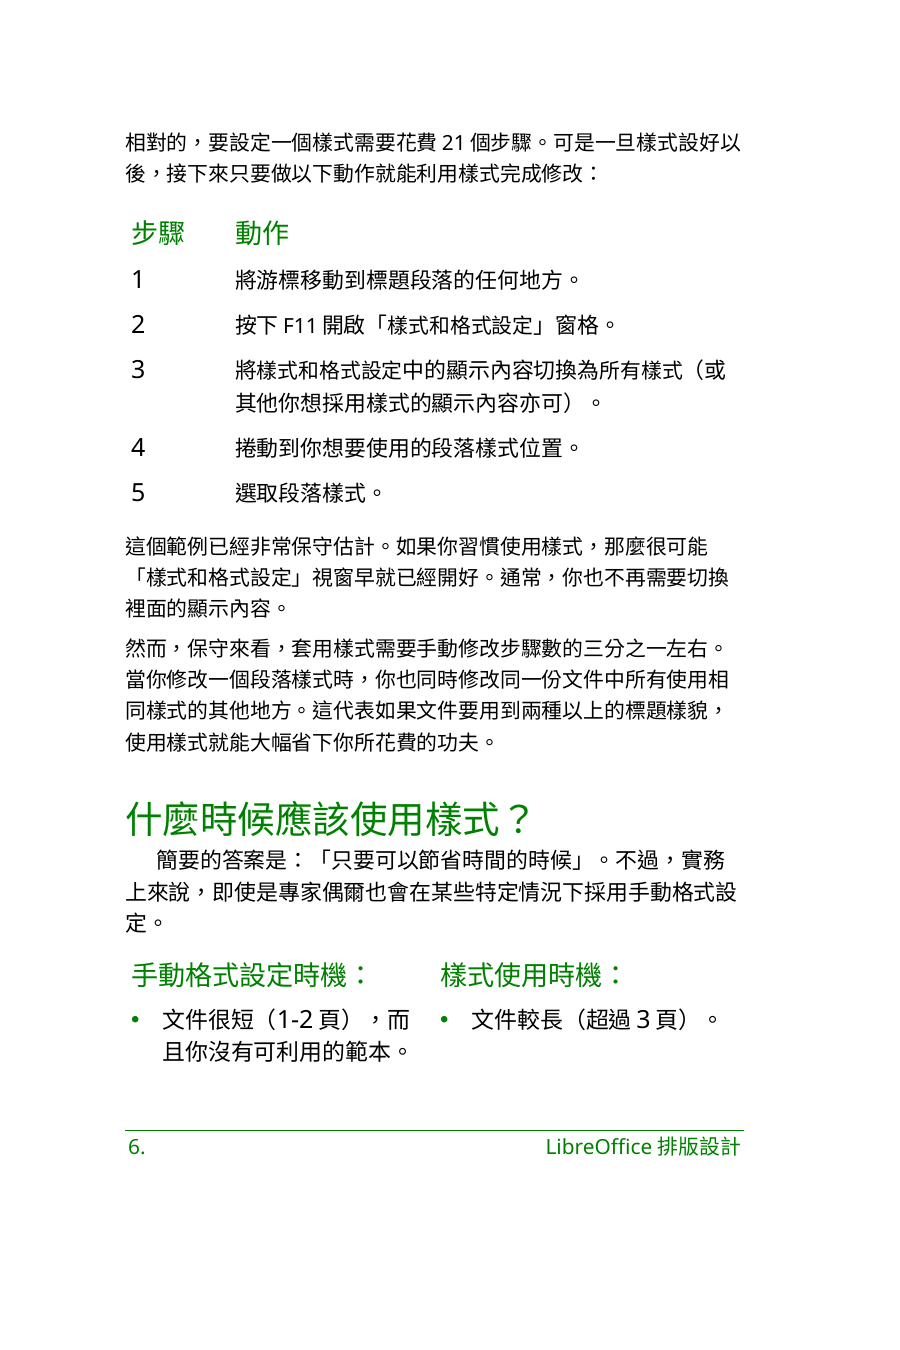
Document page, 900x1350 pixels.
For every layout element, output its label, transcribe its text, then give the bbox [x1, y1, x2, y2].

table_cell 將游標移動到標題段落的任何地方。 [229, 256, 744, 301]
table_cell 2 [125, 301, 229, 346]
table_cell 5 [125, 469, 229, 513]
text 簡要的答案是：「只要可以節省時間的時候」。不過，實務上來說，即使是專家偶爾也會在某些特定情況下採用手動格式設定。 [125, 844, 744, 938]
table_cell 1 [125, 256, 229, 301]
text 這個範例已經非常保守估計。如果你習慣使用樣式，那麼很可能「樣式和格式設定」視窗早就已經開好。通常，你也不再需要切換裡面的顯示內容。 [125, 529, 744, 623]
table_header 步驟 [125, 211, 229, 256]
table_header 樣式使用時機： [434, 953, 744, 998]
table_header 手動格式設定時機： [125, 953, 434, 998]
table_cell 文件很短（1-2頁），而且你沒有可利用的範本。 [125, 998, 434, 1080]
subtitle 什麼時候應該使用樣式？ [125, 789, 744, 844]
table_cell 4 [125, 424, 229, 469]
text 然而，保守來看，套用樣式需要手動修改步驟數的三分之一左右。當你修改一個段落樣式時，你也同時修改同一份文件中所有使用相同樣式的其他地方。這代表如果文件要用到兩種以上的標題樣貌，使用樣式就能大幅省下你所花費的功夫。 [125, 631, 744, 756]
text 相對的，要設定一個樣式需要花費21個步驟。可是一旦樣式設好以後，接下來只要做以下動作就能利用樣式完成修改： [125, 125, 744, 187]
table_cell 將樣式和格式設定中的顯示內容切換為所有樣式（或其他你想採用樣式的顯示內容亦可）。 [229, 346, 744, 424]
table_cell 選取段落樣式。 [229, 469, 744, 513]
table_header 動作 [229, 211, 744, 256]
table_cell 捲動到你想要使用的段落樣式位置。 [229, 424, 744, 469]
table_cell 3 [125, 346, 229, 424]
table_cell 文件較長（超過3頁）。 [434, 998, 744, 1080]
table_cell 按下F11開啟「樣式和格式設定」窗格。 [229, 301, 744, 346]
